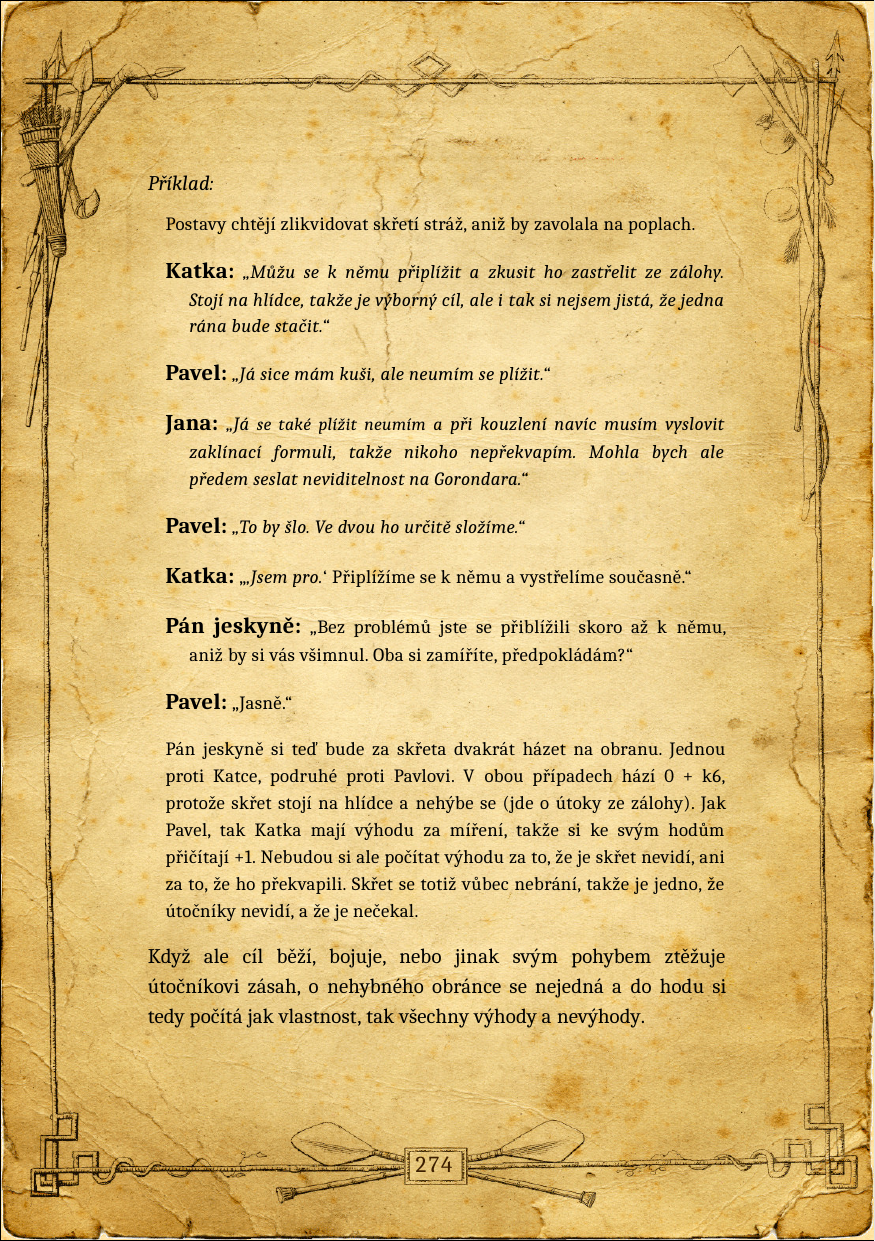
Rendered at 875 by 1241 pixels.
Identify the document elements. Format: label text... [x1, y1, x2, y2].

text Postavy chtějí zlikvidovat skřetí stráž, aniž by zavolala na poplach. [165, 213, 726, 235]
text Katka: „Můžu se k⁠ němu připlížit a⁠ zkusit ho zastřelit ze zálohy. Stojí na hlídce, takže je výborný cíl, ale i⁠ tak si nejsem jistá, že jedna rána bude stačit.“ [165, 258, 726, 338]
text Pán jeskyně: „Bez problémů jste se přiblížili skoro až k⁠ němu, aniž by si vás všimnul. Oba si zamíříte, předpokládám?“ [165, 613, 726, 666]
text Pavel: „Jasně.“ [165, 689, 726, 715]
text Když ale cíl běží, bojuje, nebo jinak svým pohybem ztěžuje útočníkovi zásah, o⁠ nehybného obránce se nejedná a⁠ do hodu si tedy počítá jak vlastnost, tak všechny výhody a⁠ nevýhody. [148, 945, 726, 1028]
text Příklad: [148, 172, 726, 196]
text Pavel: „Já sice mám kuši, ale neumím se plížit.“ [165, 361, 726, 386]
text Jana: „Já se také plížit neumím a⁠ při kouzlení navíc musím vyslovit zaklínací formuli, takže nikoho nepřekvapím. Mohla bych ale předem seslat neviditelnost na Gorondara.“ [165, 411, 726, 490]
text Katka: „‚Jsem pro.‘ Připlížíme se k⁠ němu a⁠ vystřelíme současně.“ [165, 563, 726, 589]
picture [1, 1, 874, 1240]
text Pavel: „To by šlo. Ve dvou ho určitě složíme.“ [165, 513, 726, 539]
text Pán jeskyně si teď bude za skřeta dvakrát házet na obranu. Jednou proti Katce, podruhé proti Pavlovi. V⁠ obou případech hází 0 + k6, protože skřet stojí na hlídce a⁠ nehýbe se (jde o⁠ útoky ze zálohy). Jak Pavel, tak Katka mají výhodu za míření, takže si ke svým hodům přičítají +1. Nebudou si ale počítat výhodu za to, že je skřet nevidí, ani za to, že ho překvapili. Skřet se totiž vůbec nebrání, takže je jedno, že útočníky nevidí, a⁠ že je nečekal. [165, 739, 726, 922]
